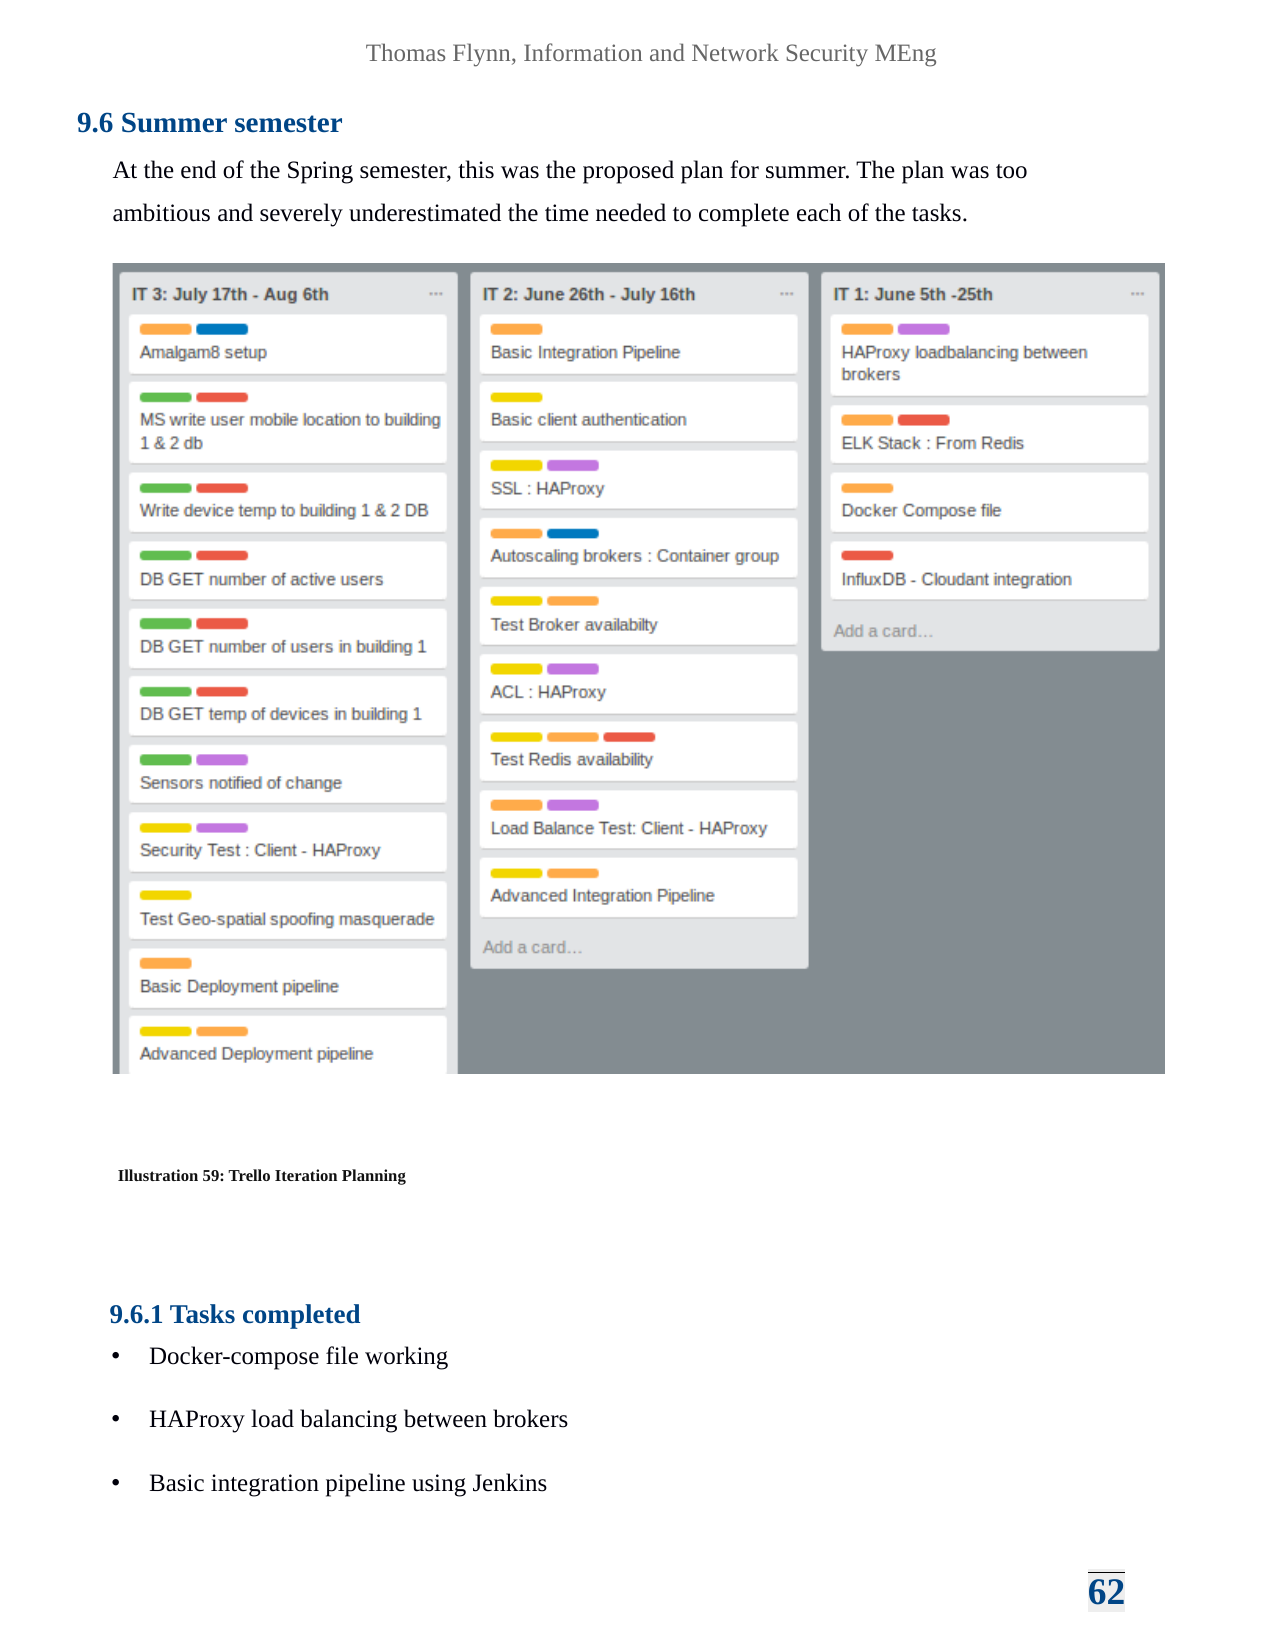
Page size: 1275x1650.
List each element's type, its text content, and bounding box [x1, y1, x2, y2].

picture [112, 263, 1165, 1074]
list HAProxy load balancing between brokers [111, 1404, 1125, 1433]
text At the end of the Spring semester, this was the proposed plan for summer. The plan was too ambitious and severely underestimated the time needed to complete each of the tasks. [112, 155, 1125, 227]
subtitle 9.6 Summer semester [74, 105, 1125, 138]
list Docker-compose file working [111, 1341, 1125, 1369]
subtitle 9.6.1 Tasks completed [109, 1298, 1125, 1329]
text Illustration 59: Trello Iteration Planning [118, 1166, 1190, 1185]
list Basic integration pipeline using Jenkins [111, 1468, 1125, 1497]
